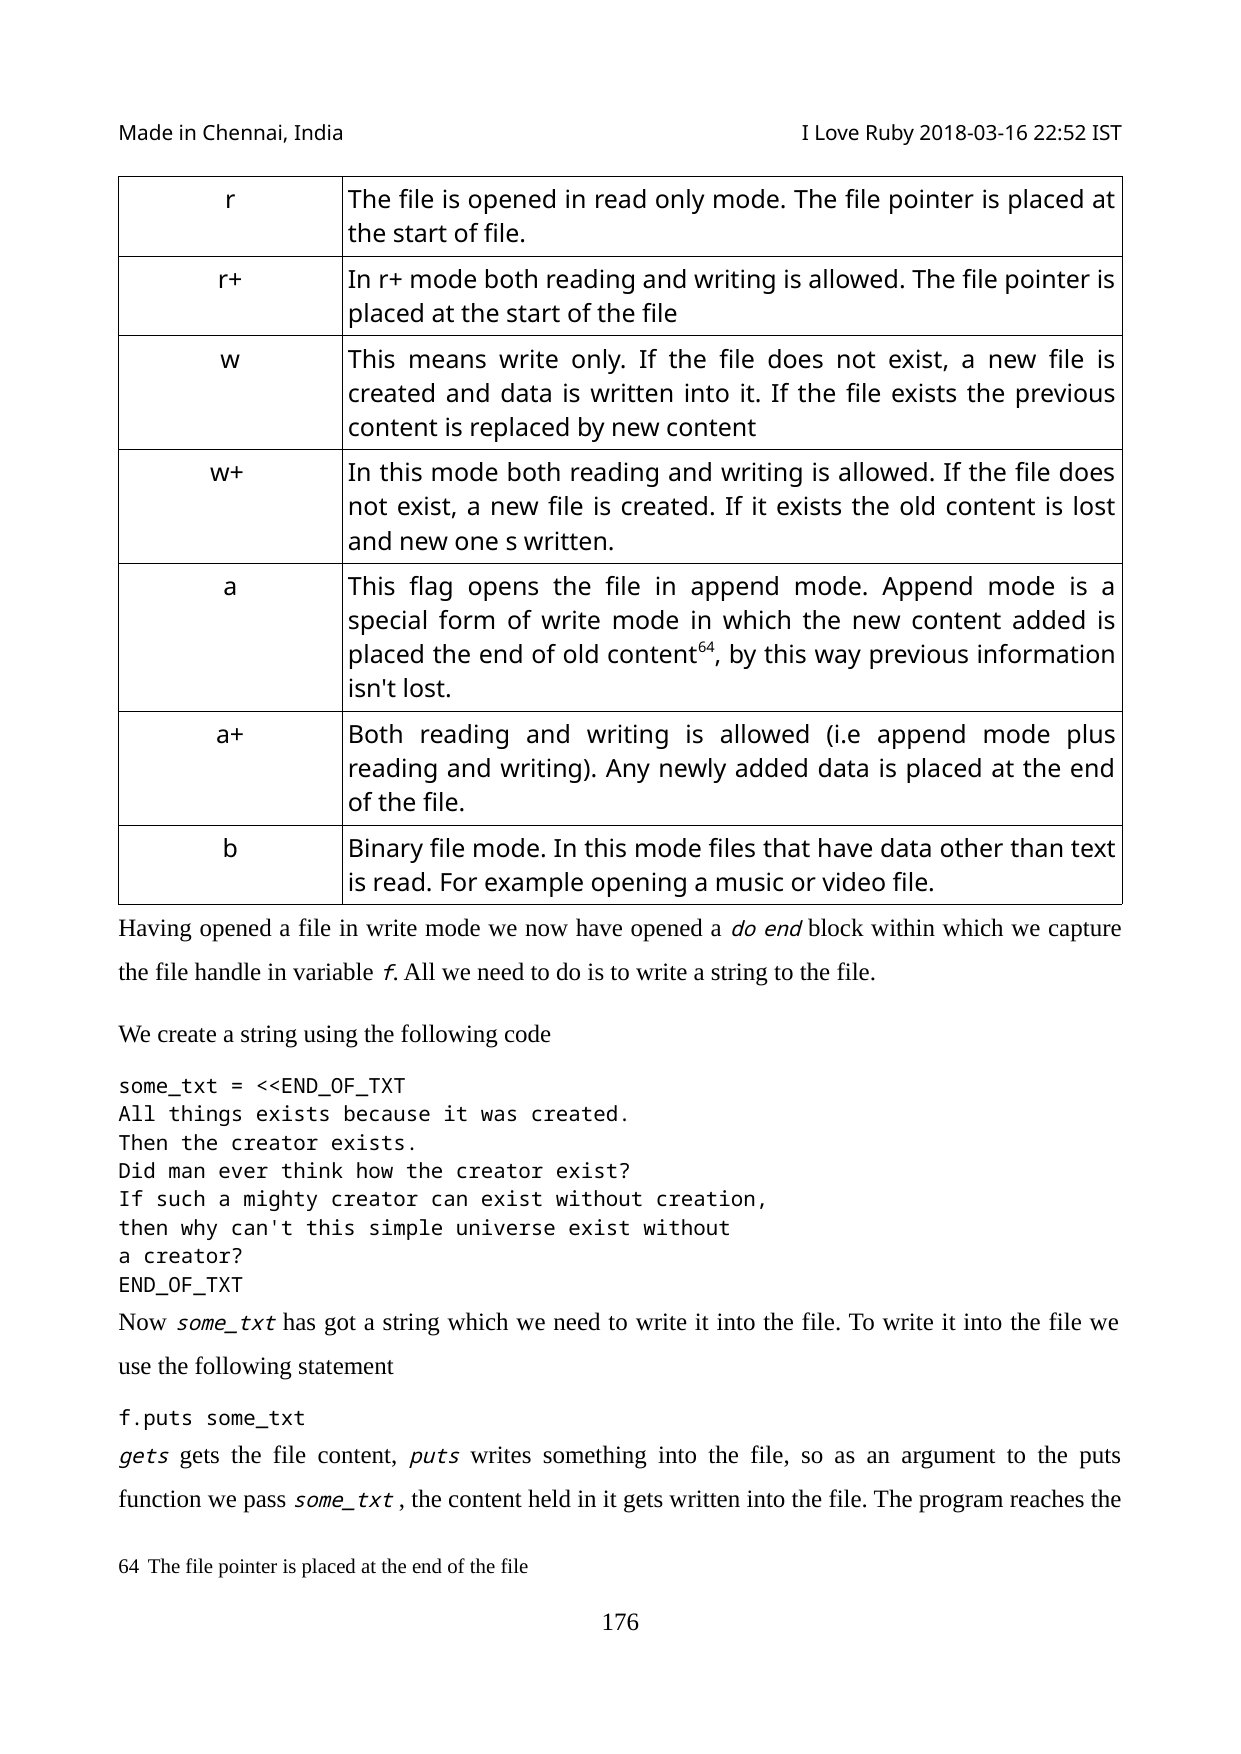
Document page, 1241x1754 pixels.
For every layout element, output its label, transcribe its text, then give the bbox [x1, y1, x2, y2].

table_cell b [119, 826, 342, 904]
text Having opened a file in write mode we now have opened a do end block within which we capture the file handle in variable f. All we need to do is to write a string to the file. [118, 913, 1122, 986]
text Did man ever think how the creator exist? [118, 1156, 1122, 1184]
table_cell This flag opens the file in append mode. Append mode is a special form of write mode in which the new content added is placed the end of old content, by this way previous information isn't lost. [343, 564, 1122, 711]
table_cell In r+ mode both reading and writing is allowed. The file pointer is placed at the start of the file [343, 257, 1122, 335]
table_cell r [119, 177, 342, 256]
table_cell The file is opened in read only mode. The file pointer is placed at the start of file. [343, 177, 1122, 256]
text gets gets the file content, puts writes something into the file, so as an argument to the puts function we pass some_txt , the content held in it gets written into the file. The program reaches the [118, 1440, 1122, 1514]
table_cell This means write only. If the file does not exist, a new file is created and data is written into it. If the file exists the previous content is replaced by new content [343, 336, 1122, 449]
text Then the creator exists. [118, 1128, 1122, 1156]
text a creator? [118, 1241, 1122, 1270]
table_cell w [119, 336, 342, 449]
text END_OF_TXT [118, 1270, 1122, 1298]
text then why can't this simple universe exist without [118, 1213, 1122, 1241]
text We create a string using the following code [118, 1019, 1122, 1048]
text some_txt = <<END_OF_TXT [118, 1071, 1122, 1099]
table_cell a+ [119, 712, 342, 824]
table_cell w+ [119, 450, 342, 563]
table_cell a [119, 564, 342, 711]
table_cell Binary file mode. In this mode files that have data other than text is read. For example opening a music or video file. [343, 826, 1122, 904]
text Now some_txt has got a string which we need to write it into the file. To write it into the file we use the following statement [118, 1307, 1122, 1380]
text If such a mighty creator can exist without creation, [118, 1184, 1122, 1213]
text f.puts some_txt [118, 1403, 1122, 1431]
table_cell Both reading and writing is allowed (i.e append mode plus reading and writing). Any newly added data is placed at the end of the file. [343, 712, 1122, 824]
text All things exists because it was created. [118, 1099, 1122, 1128]
table_cell r+ [119, 257, 342, 335]
table_cell In this mode both reading and writing is allowed. If the file does not exist, a new file is created. If it exists the old content is lost and new one s written. [343, 450, 1122, 563]
